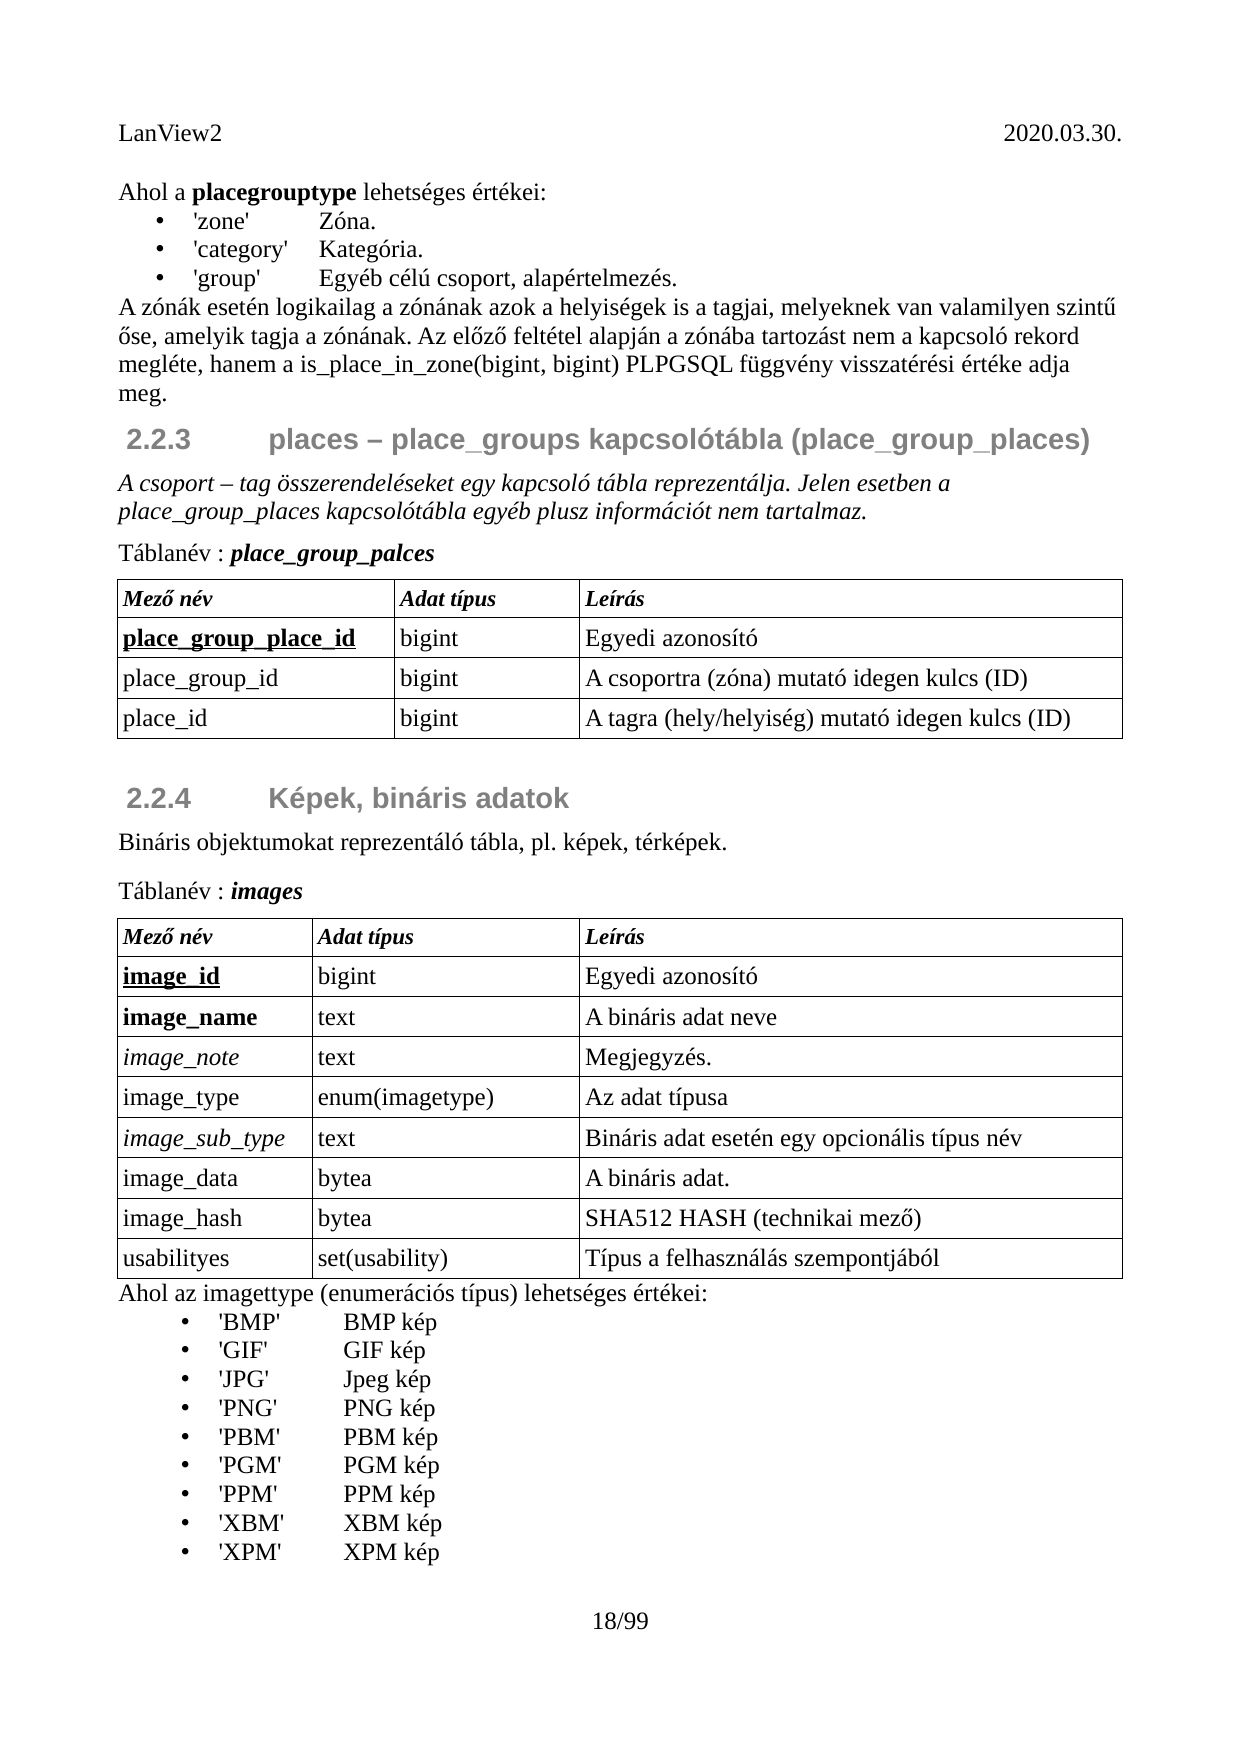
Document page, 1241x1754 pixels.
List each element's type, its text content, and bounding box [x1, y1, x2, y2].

list 'PBM' PBM kép [181, 1422, 1122, 1451]
table_cell image_sub_type [118, 1118, 312, 1157]
text Bináris objektumokat reprezentáló tábla, pl. képek, térképek. [118, 827, 1122, 856]
list 'XBM' XBM kép [181, 1508, 1122, 1537]
list 'category' Kategória. [156, 234, 1122, 263]
table_cell bytea [313, 1158, 579, 1197]
table_cell text [313, 1037, 579, 1076]
table_cell text [313, 1118, 579, 1157]
table_cell A bináris adat. [580, 1158, 1122, 1197]
table_cell enum(imagetype) [313, 1077, 579, 1117]
table_cell image_id [118, 957, 312, 996]
table_cell Egyedi azonosító [580, 618, 1122, 657]
table_cell place_group_place_id [118, 618, 394, 657]
list 'JPG' Jpeg kép [181, 1364, 1122, 1393]
table_cell bigint [395, 618, 579, 657]
table_cell image_note [118, 1037, 312, 1076]
table_cell bigint [313, 957, 579, 996]
table_cell place_group_id [118, 658, 394, 697]
table_cell bytea [313, 1199, 579, 1238]
table_cell Típus a felhasználás szempontjából [580, 1239, 1122, 1278]
list 'group' Egyéb célú csoport, alapértelmezés. [156, 263, 1122, 292]
text Táblanév : place_group_palces [118, 538, 1122, 566]
list 'BMP' BMP kép [181, 1307, 1122, 1336]
table_header Adat típus [395, 580, 579, 617]
table_header Leírás [580, 919, 1122, 956]
table_cell Egyedi azonosító [580, 957, 1122, 996]
table_cell SHA512 HASH (technikai mező) [580, 1199, 1122, 1238]
table_cell A bináris adat neve [580, 997, 1122, 1036]
text Ahol az imagettype (enumerációs típus) lehetséges értékei: [118, 1279, 1122, 1307]
table_header Adat típus [313, 919, 579, 956]
subtitle places – place_groups kapcsolótábla (place_group_places) [118, 422, 1122, 455]
table_header Mező név [118, 580, 394, 617]
table_cell set(usability) [313, 1239, 579, 1278]
table_cell image_data [118, 1158, 312, 1197]
list 'XPM' XPM kép [181, 1537, 1122, 1566]
table_header Mező név [118, 919, 312, 956]
subtitle Képek, bináris adatok [118, 781, 1122, 815]
table_cell bigint [395, 658, 579, 697]
table_cell Megjegyzés. [580, 1037, 1122, 1076]
text Táblanév : images [118, 876, 1122, 905]
table_cell image_type [118, 1077, 312, 1117]
list 'zone' Zóna. [156, 206, 1122, 234]
table_cell A tagra (hely/helyiség) mutató idegen kulcs (ID) [580, 699, 1122, 738]
text A zónák esetén logikailag a zónának azok a helyiségek is a tagjai, melyeknek van valamilyen szintű őse, amelyik tagja a zónának. Az előző feltétel alapján a zónába tartozást nem a kapcsoló rekord megléte, hanem a is_place_in_zone(bigint, bigint) PLPGSQL függvény visszatérési értéke adja meg. [118, 292, 1122, 407]
table_header Leírás [580, 580, 1122, 617]
table_cell usabilityes [118, 1239, 312, 1278]
table_cell bigint [395, 699, 579, 738]
list 'PGM' PGM kép [181, 1451, 1122, 1479]
table_cell Az adat típusa [580, 1077, 1122, 1117]
list 'GIF' GIF kép [181, 1336, 1122, 1364]
list 'PNG' PNG kép [181, 1393, 1122, 1422]
text Ahol a placegrouptype lehetséges értékei: [118, 177, 1122, 206]
table_cell image_hash [118, 1199, 312, 1238]
table_cell place_id [118, 699, 394, 738]
table_cell text [313, 997, 579, 1036]
text A csoport – tag összerendeléseket egy kapcsoló tábla reprezentálja. Jelen esetben a place_group_places kapcsolótábla egyéb plusz információt nem tartalmaz. [118, 468, 1122, 525]
list 'PPM' PPM kép [181, 1479, 1122, 1508]
table_cell A csoportra (zóna) mutató idegen kulcs (ID) [580, 658, 1122, 697]
table_cell Bináris adat esetén egy opcionális típus név [580, 1118, 1122, 1157]
table_cell image_name [118, 997, 312, 1036]
